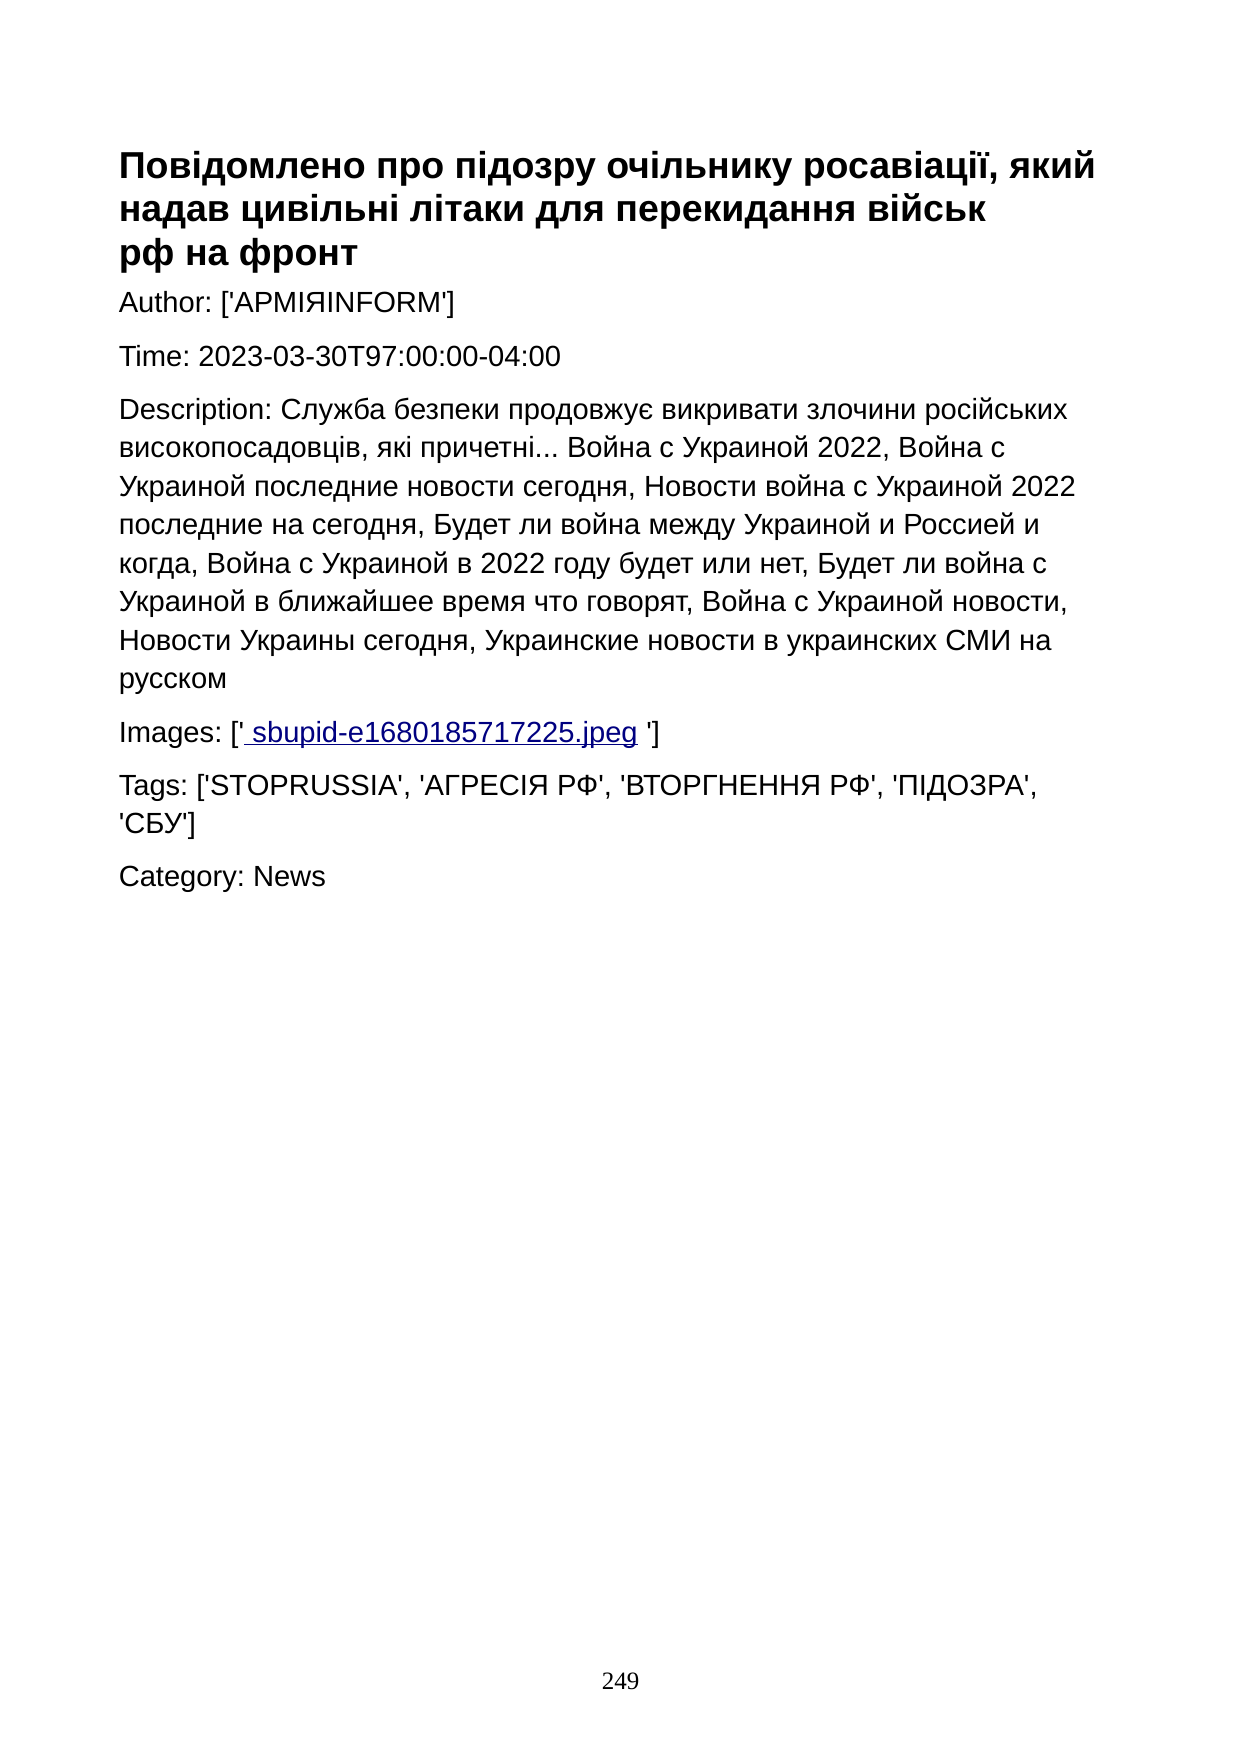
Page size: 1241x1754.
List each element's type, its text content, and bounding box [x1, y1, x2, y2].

subtitle Повідомлено про підозру очільнику росавіації, який надав цивільні літаки для перекидання військ рф на фронт [118, 143, 1122, 273]
text Description: Служба безпеки продовжує викривати злочини російських високопосадовців, які причетні... Война с Украиной 2022, Война с Украиной последние новости сегодня, Новости война с Украиной 2022 последние на сегодня, Будет ли война между Украиной и Россией и когда, Война с Украиной в 2022 году будет или нет, Будет ли война с Украиной в ближайшее время что говорят, Война с Украиной новости, Новости Украины сегодня, Украинские новости в украинских СМИ на русском [118, 392, 1122, 695]
text Category: News [118, 859, 1122, 893]
text Images: [' sbupid-e1680185717225.jpeg '] [118, 714, 1122, 748]
text Time: 2023-03-30T97:00:00-04:00 [118, 338, 1122, 372]
text Tags: ['STOPRUSSIA', 'АГРЕСІЯ РФ', 'ВТОРГНЕННЯ РФ', 'ПІДОЗРА', 'СБУ'] [118, 768, 1122, 840]
text Author: ['АРМІЯINFORM'] [118, 285, 1122, 319]
